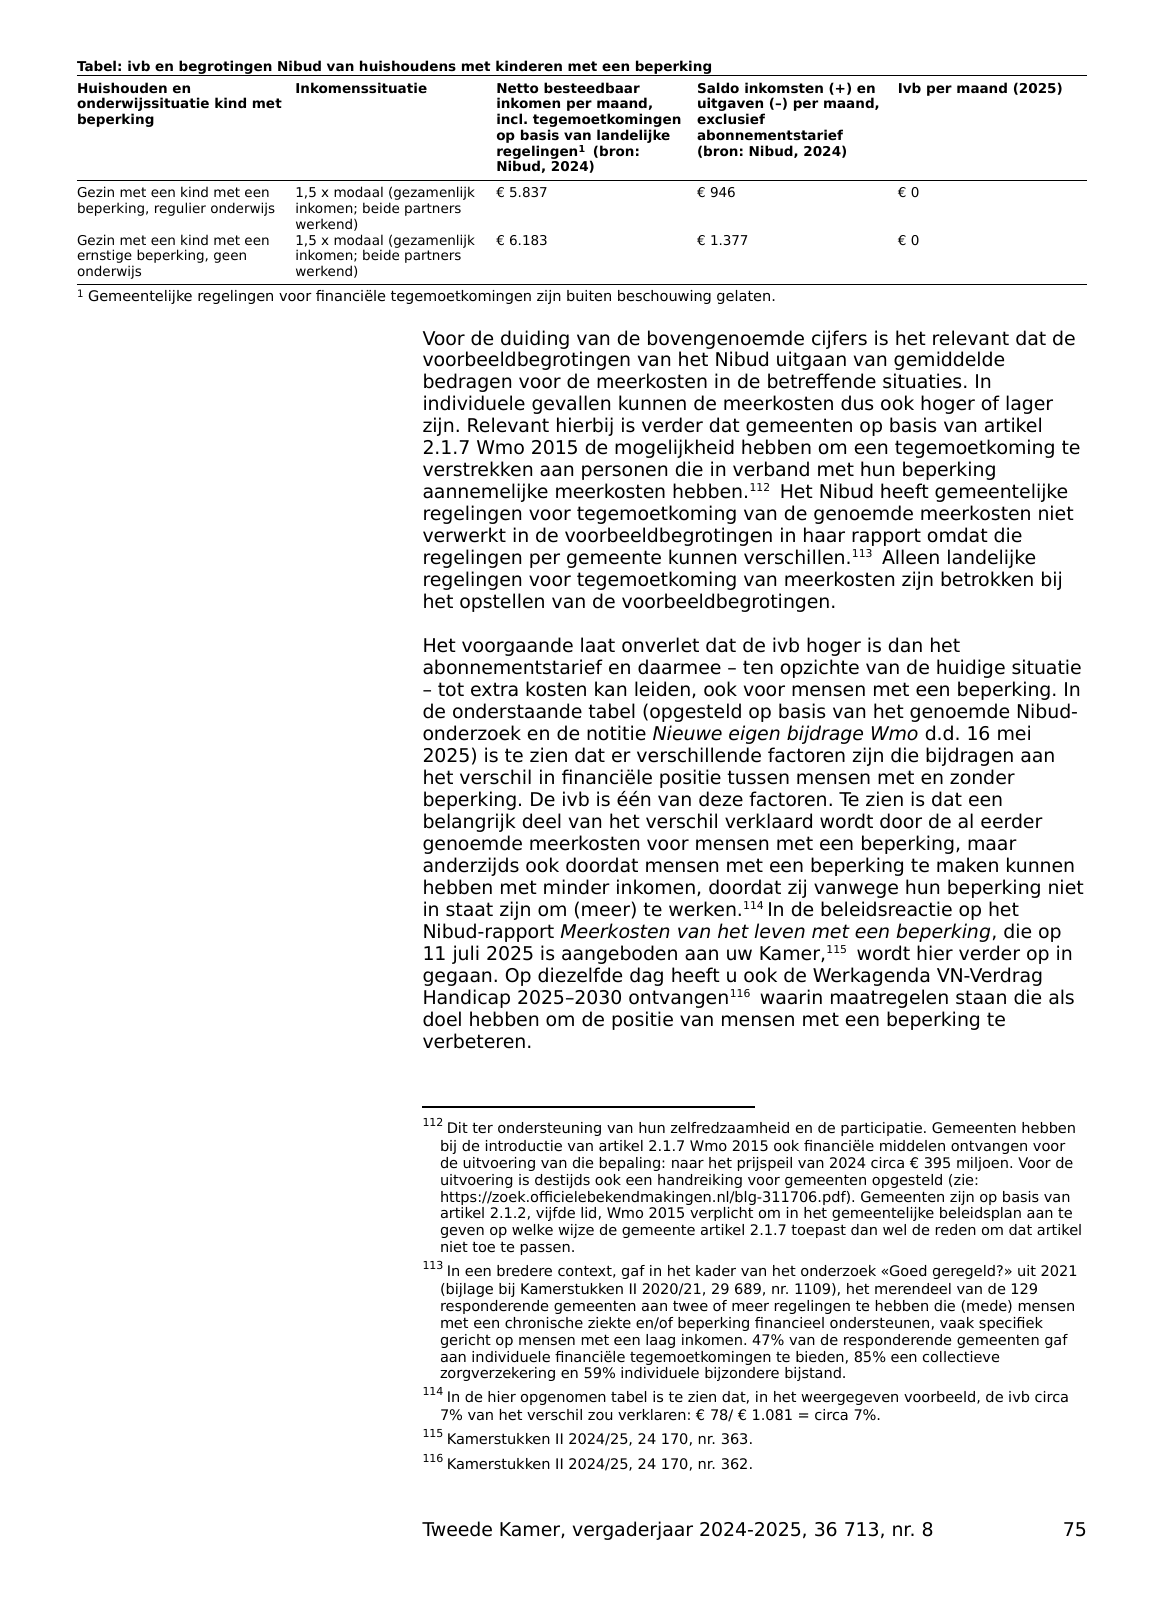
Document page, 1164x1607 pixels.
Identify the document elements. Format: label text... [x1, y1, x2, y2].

text In een bredere context, gaf in het kader van het onderzoek «Goed geregeld?» uit 2021 (bijlage bij Kamerstukken II 2020/21, 29 689, nr. 1109), het merendeel van de 129 responderende gemeenten aan twee of meer regelingen te hebben die (mede) mensen met een chronische ziekte en/of beperking financieel ondersteunen, vaak specifiek gericht op mensen met een laag inkomen. 47% van de responderende gemeenten gaf aan individuele financiële tegemoetkomingen te bieden, 85% een collectieve zorgverzekering en 59% individuele bijzondere bijstand. [422, 1259, 1087, 1382]
table_cell € 1.377 [691, 233, 892, 284]
table_cell Huishouden en onderwijssituatie kind met beperking [77, 76, 289, 179]
text Het voorgaande laat onverlet dat de ivb hoger is dan het abonnementstarief en daarmee – ten opzichte van de huidige situatie – tot extra kosten kan leiden, ook voor mensen met een beperking. In de onderstaande tabel (opgesteld op basis van het genoemde Nibud-onderzoek en de notitie Nieuwe eigen bijdrage Wmo d.d. 16 mei 2025) is te zien dat er verschillende factoren zijn die bijdragen aan het verschil in financiële positie tussen mensen met en zonder beperking. De ivb is één van deze factoren. Te zien is dat een belangrijk deel van het verschil verklaard wordt door de al eerder genoemde meerkosten voor mensen met een beperking, maar anderzijds ook doordat mensen met een beperking te maken kunnen hebben met minder inkomen, doordat zij vanwege hun beperking niet in staat zijn om (meer) te werken.In de beleidsreactie op het Nibud-rapport Meerkosten van het leven met een beperking, die op 11 juli 2025 is aangeboden aan uw Kamer, wordt hier verder op in gegaan. Op diezelfde dag heeft u ook de Werkagenda VN-Verdrag Handicap 2025–2030 ontvangen waarin maatregelen staan die als doel hebben om de positie van mensen met een beperking te verbeteren. [422, 635, 1087, 1053]
text Kamerstukken II 2024/25, 24 170, nr. 363. [422, 1427, 1087, 1449]
table_cell € 0 [892, 181, 1087, 232]
table_cell € 5.837 [490, 181, 691, 232]
text Voor de duiding van de bovengenoemde cijfers is het relevant dat de voorbeeldbegrotingen van het Nibud uitgaan van gemiddelde bedragen voor de meerkosten in de betreffende situaties. In individuele gevallen kunnen de meerkosten dus ook hoger of lager zijn. Relevant hierbij is verder dat gemeenten op basis van artikel 2.1.7 Wmo 2015 de mogelijkheid hebben om een tegemoetkoming te verstrekken aan personen die in verband met hun beperking aannemelijke meerkosten hebben. Het Nibud heeft gemeentelijke regelingen voor tegemoetkoming van de genoemde meerkosten niet verwerkt in de voorbeeldbegrotingen in haar rapport omdat die regelingen per gemeente kunnen verschillen. Alleen landelijke regelingen voor tegemoetkoming van meerkosten zijn betrokken bij het opstellen van de voorbeeldbegrotingen. [422, 327, 1087, 613]
table_cell 1 Gemeentelijke regelingen voor financiële tegemoetkomingen zijn buiten beschouwing gelaten. [77, 285, 1087, 305]
table_cell Saldo inkomsten (+) en uitgaven (–) per maand, exclusief abonnementstarief (bron: Nibud, 2024) [691, 76, 892, 179]
table_header Tabel: ivb en begrotingen Nibud van huishoudens met kinderen met een beperking [77, 59, 1087, 75]
table_cell Gezin met een kind met een ernstige beperking, geen onderwijs [77, 233, 289, 284]
table_cell € 0 [892, 233, 1087, 284]
table_cell € 946 [691, 181, 892, 232]
table_cell 1,5 x modaal (gezamenlijk inkomen; beide partners werkend) [289, 181, 490, 232]
table_cell Ivb per maand (2025) [892, 76, 1087, 179]
text In de hier opgenomen tabel is te zien dat, in het weergegeven voorbeeld, de ivb circa 7% van het verschil zou verklaren: € 78/ € 1.081 = circa 7%. [422, 1385, 1087, 1424]
text Dit ter ondersteuning van hun zelfredzaamheid en de participatie. Gemeenten hebben bij de introductie van artikel 2.1.7 Wmo 2015 ook financiële middelen ontvangen voor de uitvoering van die bepaling: naar het prijspeil van 2024 circa € 395 miljoen. Voor de uitvoering is destijds ook een handreiking voor gemeenten opgesteld (zie: https://zoek.officielebekendmakingen.nl/blg-311706.pdf). Gemeenten zijn op basis van artikel 2.1.2, vijfde lid, Wmo 2015 verplicht om in het gemeentelijke beleidsplan aan te geven op welke wijze de gemeente artikel 2.1.7 toepast dan wel de reden om dat artikel niet toe te passen. [422, 1116, 1087, 1256]
table_cell Netto besteedbaar inkomen per maand, incl. tegemoetkomingen op basis van landelijke regelingen1 (bron: Nibud, 2024) [490, 76, 691, 179]
table_cell 1,5 x modaal (gezamenlijk inkomen; beide partners werkend) [289, 233, 490, 284]
table_cell € 6.183 [490, 233, 691, 284]
text Kamerstukken II 2024/25, 24 170, nr. 362. [422, 1452, 1087, 1474]
table_cell Gezin met een kind met een beperking, regulier onderwijs [77, 181, 289, 232]
table_cell Inkomenssituatie [289, 76, 490, 179]
